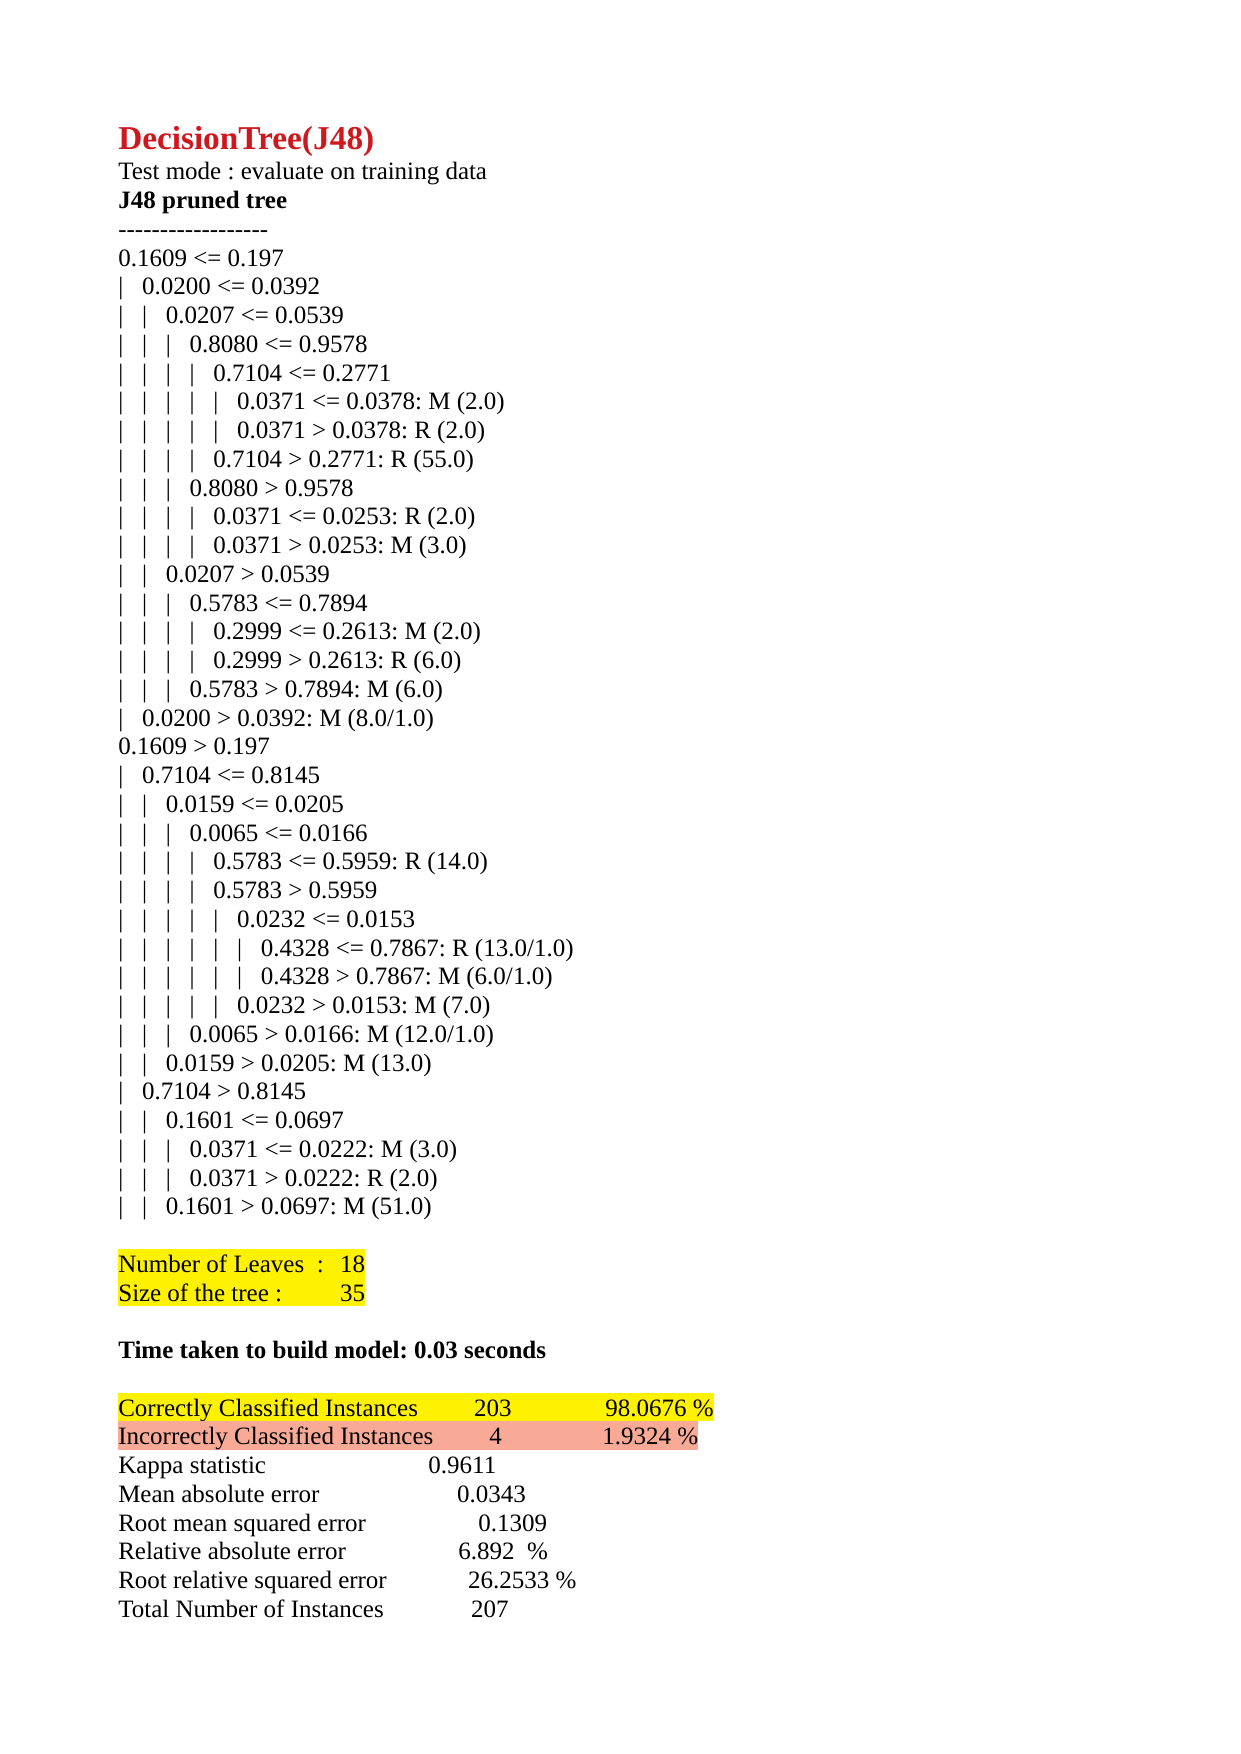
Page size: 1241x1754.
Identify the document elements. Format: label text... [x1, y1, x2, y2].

text Size of the tree : 35 [118, 1278, 1122, 1306]
text | 0.0200 <= 0.0392 [118, 271, 1122, 300]
text | | 0.0159 > 0.0205: M (13.0) [118, 1048, 1122, 1076]
text | | | | 0.7104 > 0.2771: R (55.0) [118, 444, 1122, 473]
text Test mode : evaluate on training data [118, 156, 1122, 185]
text | | | | 0.0371 > 0.0253: M (3.0) [118, 530, 1122, 559]
text | | | | 0.5783 <= 0.5959: R (14.0) [118, 846, 1122, 875]
text | | | 0.0065 <= 0.0166 [118, 818, 1122, 846]
text | | | | | | 0.4328 > 0.7867: M (6.0/1.0) [118, 961, 1122, 990]
text | | | | 0.7104 <= 0.2771 [118, 358, 1122, 386]
text ------------------ [118, 214, 1122, 243]
text | | | 0.5783 <= 0.7894 [118, 588, 1122, 616]
text | | | 0.0371 > 0.0222: R (2.0) [118, 1163, 1122, 1191]
text Number of Leaves : 18 [118, 1249, 1122, 1278]
text | | | | 0.5783 > 0.5959 [118, 875, 1122, 904]
text | | | | | 0.0371 <= 0.0378: M (2.0) [118, 386, 1122, 415]
text J48 pruned tree [118, 185, 1122, 214]
text | | 0.1601 <= 0.0697 [118, 1105, 1122, 1134]
text Mean absolute error 0.0343 [118, 1479, 1122, 1508]
text | | 0.1601 > 0.0697: M (51.0) [118, 1191, 1122, 1220]
text Incorrectly Classified Instances 4 1.9324 % [118, 1421, 1122, 1450]
text | | | 0.0065 > 0.0166: M (12.0/1.0) [118, 1019, 1122, 1048]
text Kappa statistic 0.9611 [118, 1450, 1122, 1479]
text Root relative squared error 26.2533 % [118, 1565, 1122, 1594]
text | 0.7104 <= 0.8145 [118, 760, 1122, 789]
text 0.1609 > 0.197 [118, 731, 1122, 760]
text | | | | 0.2999 <= 0.2613: M (2.0) [118, 616, 1122, 645]
text | | 0.0207 > 0.0539 [118, 559, 1122, 588]
text | | | | | | 0.4328 <= 0.7867: R (13.0/1.0) [118, 933, 1122, 961]
text Correctly Classified Instances 203 98.0676 % [118, 1393, 1122, 1421]
text | | | | | 0.0232 <= 0.0153 [118, 904, 1122, 933]
text | | | 0.8080 > 0.9578 [118, 473, 1122, 501]
text | | 0.0159 <= 0.0205 [118, 789, 1122, 818]
text | | | 0.5783 > 0.7894: M (6.0) [118, 674, 1122, 703]
text 0.1609 <= 0.197 [118, 243, 1122, 271]
text | 0.0200 > 0.0392: M (8.0/1.0) [118, 703, 1122, 731]
text | | 0.0207 <= 0.0539 [118, 300, 1122, 329]
text | | | | | 0.0232 > 0.0153: M (7.0) [118, 990, 1122, 1019]
text | | | | | 0.0371 > 0.0378: R (2.0) [118, 415, 1122, 444]
text DecisionTree(J48) [118, 118, 1122, 156]
text | | | | 0.2999 > 0.2613: R (6.0) [118, 645, 1122, 674]
text | | | 0.0371 <= 0.0222: M (3.0) [118, 1134, 1122, 1163]
text | 0.7104 > 0.8145 [118, 1076, 1122, 1105]
text Relative absolute error 6.892 % [118, 1536, 1122, 1565]
text | | | | 0.0371 <= 0.0253: R (2.0) [118, 501, 1122, 530]
text | | | 0.8080 <= 0.9578 [118, 329, 1122, 358]
text Time taken to build model: 0.03 seconds [118, 1335, 1122, 1364]
text Root mean squared error 0.1309 [118, 1508, 1122, 1536]
text Total Number of Instances 207 [118, 1594, 1122, 1623]
